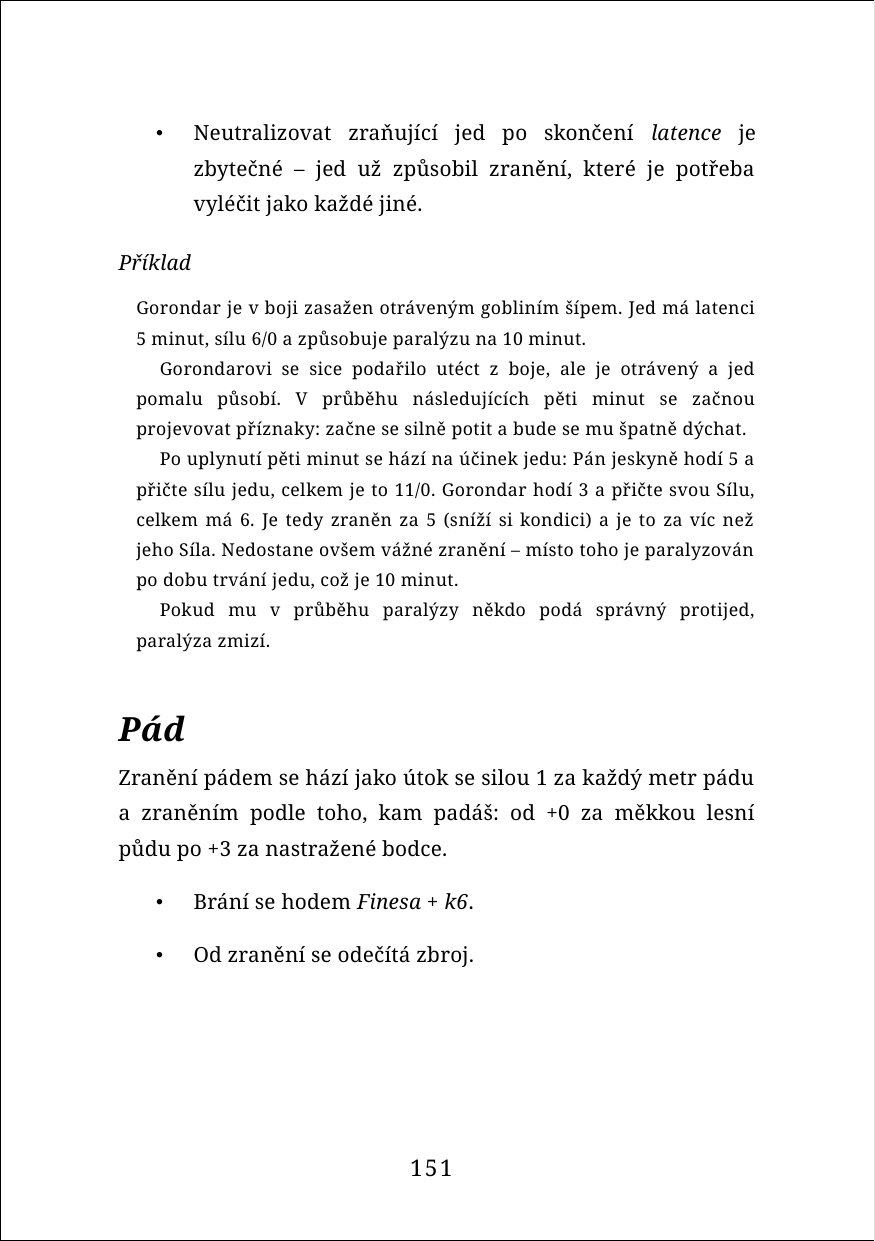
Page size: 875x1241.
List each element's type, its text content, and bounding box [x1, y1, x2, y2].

text Příklad [118, 248, 756, 277]
subtitle Pád [118, 706, 756, 751]
text Gorondar je v boji zasažen otráveným gobliním šípem. Jed má latenci 5 minut, sílu 6/0 a způsobuje paralýzu na 10 minut. Gorondarovi se sice podařilo utéct z boje, ale je otrávený a jed pomalu působí. V průběhu následujících pěti minut se začnou projevovat příznaky: začne se silně potit a bude se mu špatně dýchat. Po uplynutí pěti minut se hází na účinek jedu: Pán jeskyně hodí 5 a přičte sílu jedu, celkem je to 11/0. Gorondar hodí 3 a přičte svou Sílu, celkem má 6. Je tedy zraněn za 5 (sníží si kondici) a je to za víc než jeho Síla. Nedostane ovšem vážné zranění – místo toho je paralyzován po dobu trvání jedu, což je 10 minut. Pokud mu v průběhu paralýzy někdo podá správný protijed, paralýza zmizí. [136, 296, 756, 652]
list Neutralizovat zraňující jed po skončení latence je zbytečné – jed už způsobil zranění, které je potřeba vyléčit jako každé jiné. [156, 118, 756, 218]
list Brání se hodem Finesa + k6. [156, 887, 756, 915]
list Od zranění se odečítá zbroj. [156, 940, 756, 969]
text Zranění pádem se hází jako útok se silou 1 za každý metr pádu a zraněním podle toho, kam padáš: od +0 za měkkou lesní půdu po +3 za nastražené bodce. [118, 763, 756, 862]
